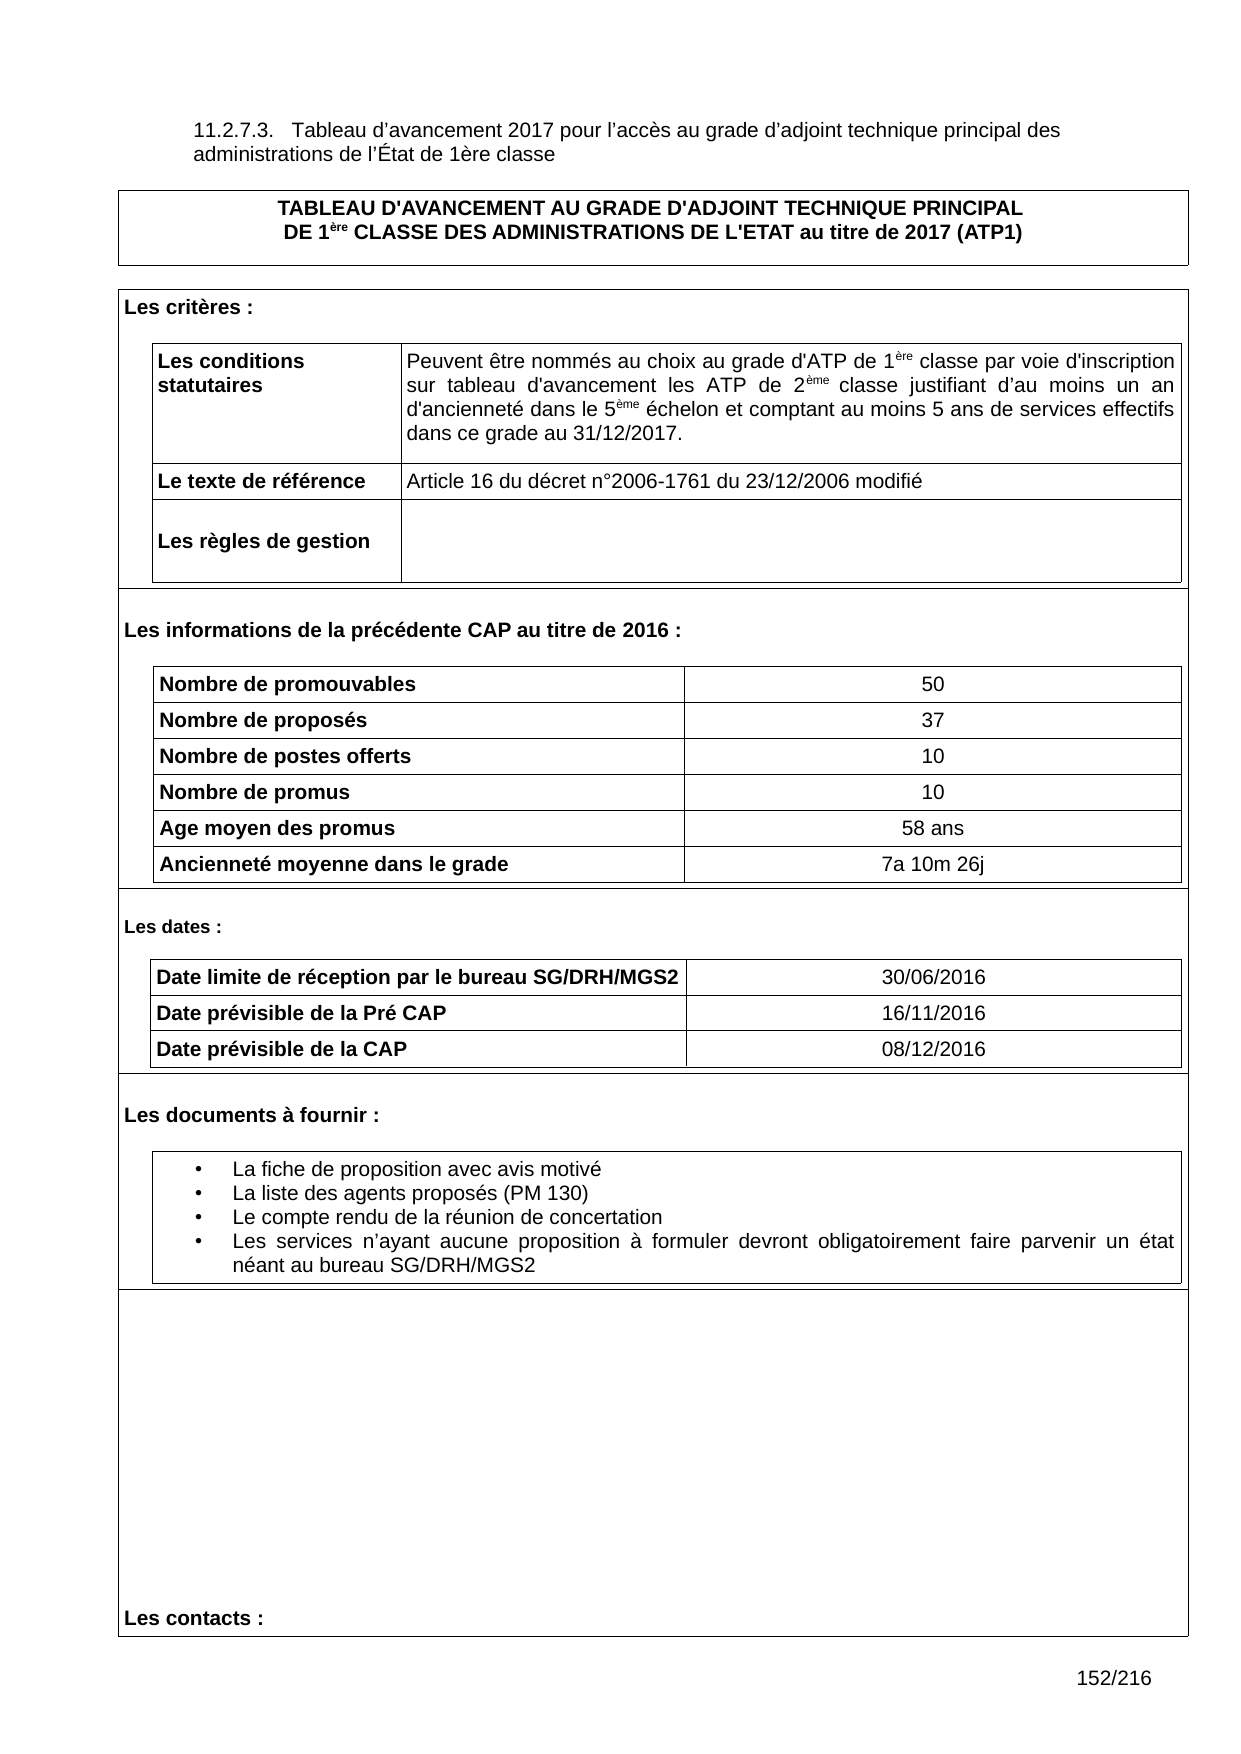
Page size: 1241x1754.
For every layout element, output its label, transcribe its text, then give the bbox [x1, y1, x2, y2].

table_header Les critères : [119, 290, 1188, 588]
table_cell Age moyen des promus [154, 811, 684, 846]
table_cell 7a 10m 26j [685, 847, 1181, 882]
table_cell Ancienneté moyenne dans le grade [154, 847, 684, 882]
table_cell Nombre de proposés [154, 703, 684, 738]
table_cell 16/11/2016 [687, 996, 1181, 1030]
table_cell Les règles de gestion [153, 500, 401, 582]
table_cell Date prévisible de la Pré CAP [151, 996, 686, 1030]
table_cell 37 [685, 703, 1181, 738]
table_header 30/06/2016 [687, 960, 1181, 994]
table_header Nombre de promouvables [154, 667, 684, 702]
table_cell 10 [685, 739, 1181, 774]
table_cell Date prévisible de la CAP [151, 1031, 686, 1066]
table_cell Article 16 du décret n°2006-1761 du 23/12/2006 modifié [402, 464, 1181, 498]
table_header TABLEAU D'AVANCEMENT AU GRADE D'ADJOINT TECHNIQUE PRINCIPAL DE 1ère CLASSE DES ADMINISTRATIONS DE L'ETAT au titre de 2017 (ATP1) [119, 191, 1188, 265]
table_cell Le texte de référence [153, 464, 401, 498]
table_header 50 [685, 667, 1181, 702]
table_cell 10 [685, 775, 1181, 810]
table_cell 58 ans [685, 811, 1181, 846]
table_header Les conditions statutaires [153, 344, 401, 463]
table_header Peuvent être nommés au choix au grade d'ATP de 1ère classe par voie d'inscription sur tableau d'avancement les ATP de 2ème classe justifiant d’au moins un an d'ancienneté dans le 5ème échelon et comptant au moins 5 ans de services effectifs dans ce grade au 31/12/2017. [402, 344, 1181, 463]
subtitle Tableau d’avancement 2017 pour l’accès au grade d’adjoint technique principal des administrations de l’état de 1ère classe [118, 118, 1152, 166]
table_cell Nombre de postes offerts [154, 739, 684, 774]
table_cell Les informations de la précédente CAP au titre de 2016 : [119, 589, 1188, 888]
table_cell Les documents à fournir : [119, 1074, 1188, 1288]
table_cell 08/12/2016 [687, 1031, 1181, 1066]
table_cell Les contacts : [119, 1290, 1188, 1636]
table_header La fiche de proposition avec avis motivé La liste des agents proposés (PM 130) Le compte rendu de la réunion de concertation Les services n’ayant aucune proposition à formuler devront obligatoirement faire parvenir un état néant au bureau SG/DRH/MGS2 [153, 1152, 1181, 1282]
table_cell Les dates : [119, 889, 1188, 1073]
table_cell [402, 500, 1181, 582]
table_header Date limite de réception par le bureau SG/DRH/MGS2 [151, 960, 686, 994]
table_cell Nombre de promus [154, 775, 684, 810]
